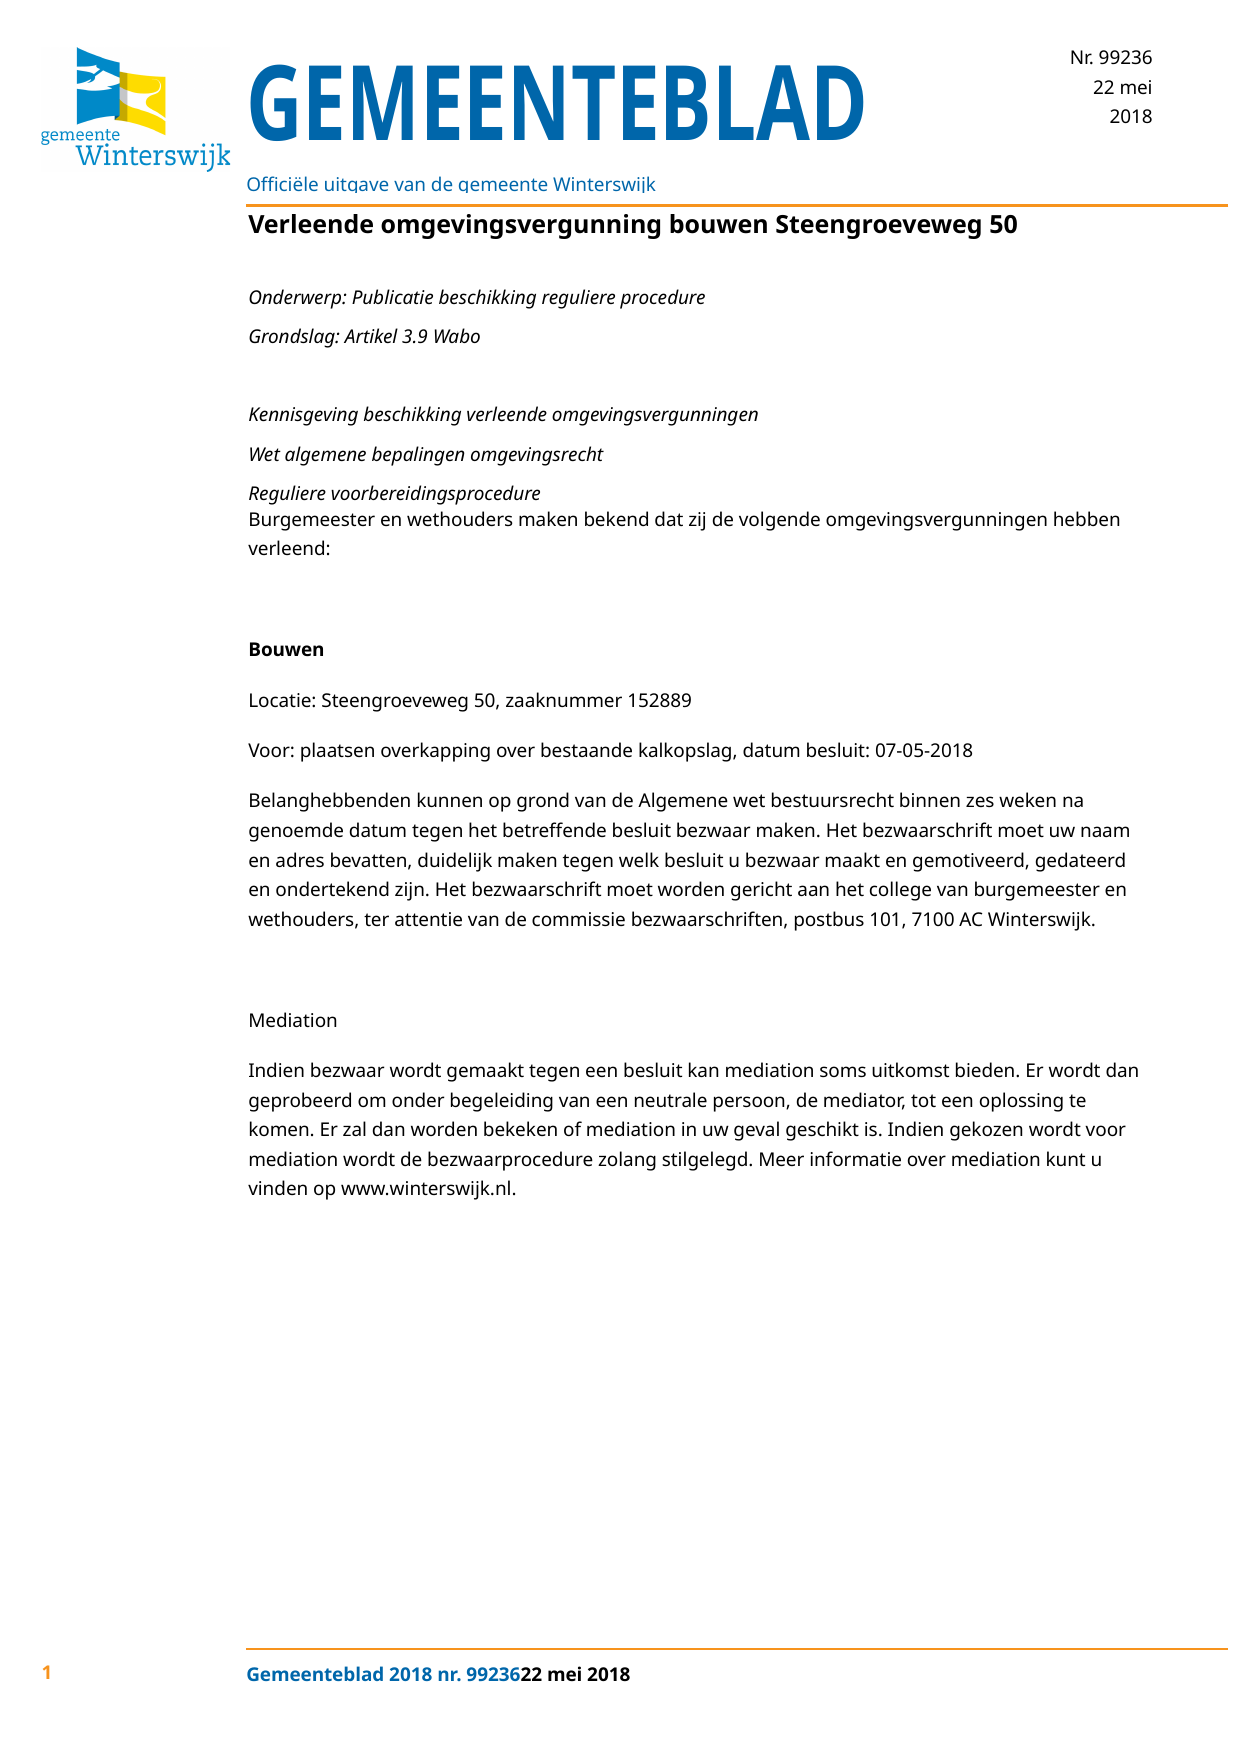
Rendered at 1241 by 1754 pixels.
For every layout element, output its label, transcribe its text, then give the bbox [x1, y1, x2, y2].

text Kennisgeving beschikking verleende omgevingsvergunningen [248, 402, 1152, 427]
text Wet algemene bepalingen omgevingsrecht [248, 441, 1152, 467]
text Bouwen [248, 636, 1152, 662]
text Belanghebbenden kunnen op grond van de Algemene wet bestuursrecht binnen zes weken na genoemde datum tegen het betreffende besluit bezwaar maken. Het bezwaarschrift moet uw naam en adres bevatten, duidelijk maken tegen welk besluit u bezwaar maakt en gemotiveerd, gedateerd en ondertekend zijn. Het bezwaarschrift moet worden gericht aan het college van burgemeester en wethouders, ter attentie van de commissie bezwaarschriften, postbus 101, 7100 AC Winterswijk. [248, 788, 1152, 932]
text Voor: plaatsen overkapping over bestaande kalkopslag, datum besluit: 07-05-2018 [248, 737, 1152, 763]
picture [225, 153, 231, 162]
text Mediation [248, 1007, 1152, 1032]
text Onderwerp: Publicatie beschikking reguliere procedure [248, 284, 1152, 309]
picture [41, 47, 231, 172]
text Verleende omgevingsvergunning bouwen Steengroeveweg 50 [248, 207, 1152, 241]
text Grondslag: Artikel 3.9 Wabo [248, 323, 1152, 349]
text Locatie: Steengroeveweg 50, zaaknummer 152889 [248, 687, 1152, 712]
text Reguliere voorbereidingsprocedure [248, 480, 1152, 506]
text Indien bezwaar wordt gemaakt tegen een besluit kan mediation soms uitkomst bieden. Er wordt dan geprobeerd om onder begeleiding van een neutrale persoon, de mediator, tot een oplossing te komen. Er zal dan worden bekeken of mediation in uw geval geschikt is. Indien gekozen wordt voor mediation wordt de bezwaarprocedure zolang stilgelegd. Meer informatie over mediation kunt u vinden op www.winterswijk.nl. [248, 1057, 1152, 1201]
text Burgemeester en wethouders maken bekend dat zij de volgende omgevingsvergunningen hebben verleend: [248, 506, 1152, 561]
